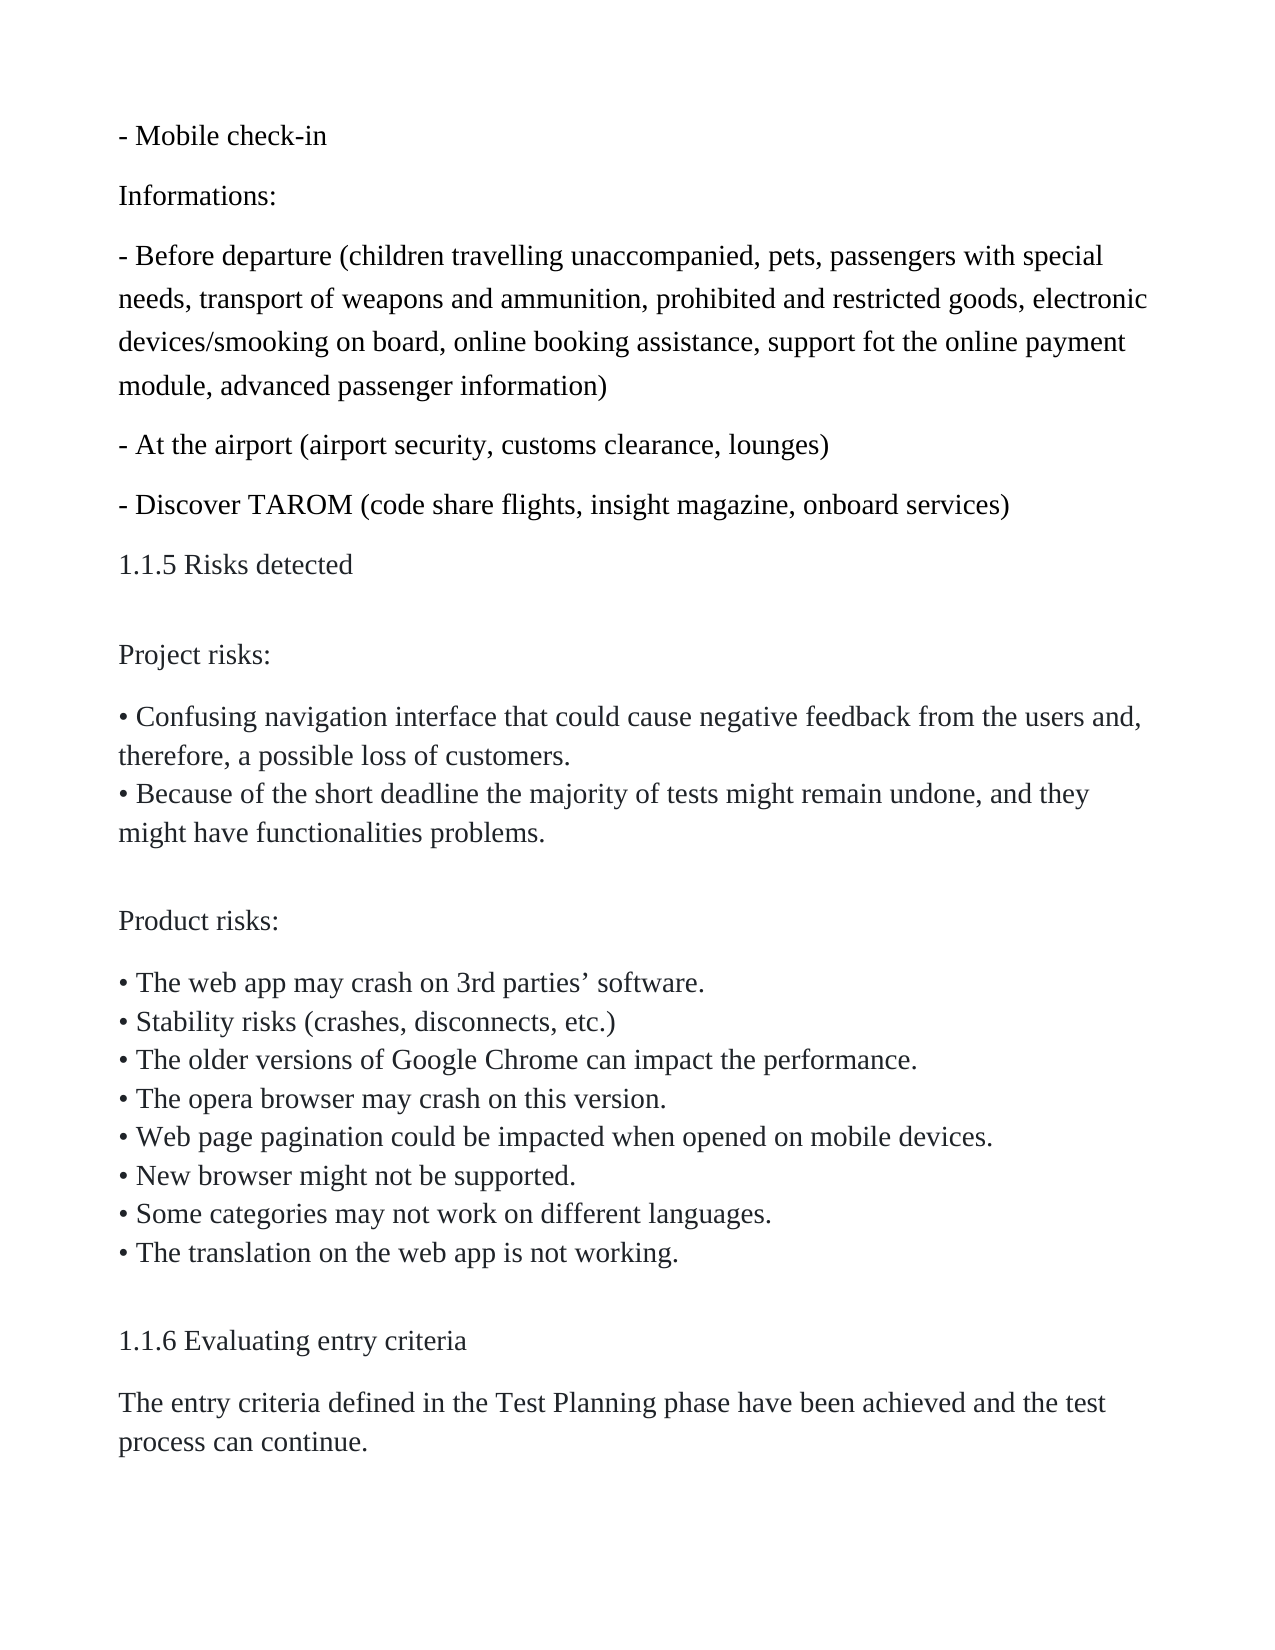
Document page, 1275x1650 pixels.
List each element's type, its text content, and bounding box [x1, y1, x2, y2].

text - At the airport (airport security, customs clearance, lounges) [118, 427, 1157, 461]
text - Mobile check-in [118, 118, 1157, 152]
text Informations: [118, 178, 1157, 212]
text • The web app may crash on 3rd parties’ software. • Stability risks (crashes, disconnects, etc.) • The older versions of Google Chrome can impact the performance. • The opera browser may crash on this version. • Web page pagination could be impacted when opened on mobile devices. • New browser might not be supported. • Some categories may not work on different languages. • The translation on the web app is not working. [118, 965, 1157, 1268]
subtitle Project risks: [118, 637, 1157, 671]
text - Discover TAROM (code share flights, insight magazine, onboard services) [118, 487, 1157, 521]
subtitle 1.1.6 Evaluating entry criteria [118, 1323, 1157, 1357]
text - Before departure (children travelling unaccompanied, pets, passengers with special needs, transport of weapons and ammunition, prohibited and restricted goods, electronic devices/smooking on board, online booking assistance, support fot the online payment module, advanced passenger information) [118, 238, 1157, 401]
text The entry criteria defined in the Test Planning phase have been achieved and the test process can continue. [118, 1385, 1157, 1457]
subtitle Product risks: [118, 903, 1157, 937]
text • Confusing navigation interface that could cause negative feedback from the users and, therefore, a possible loss of customers. • Because of the short deadline the majority of tests might remain undone, and they might have functionalities problems. [118, 699, 1157, 848]
subtitle 1.1.5 Risks detected [118, 547, 1157, 581]
